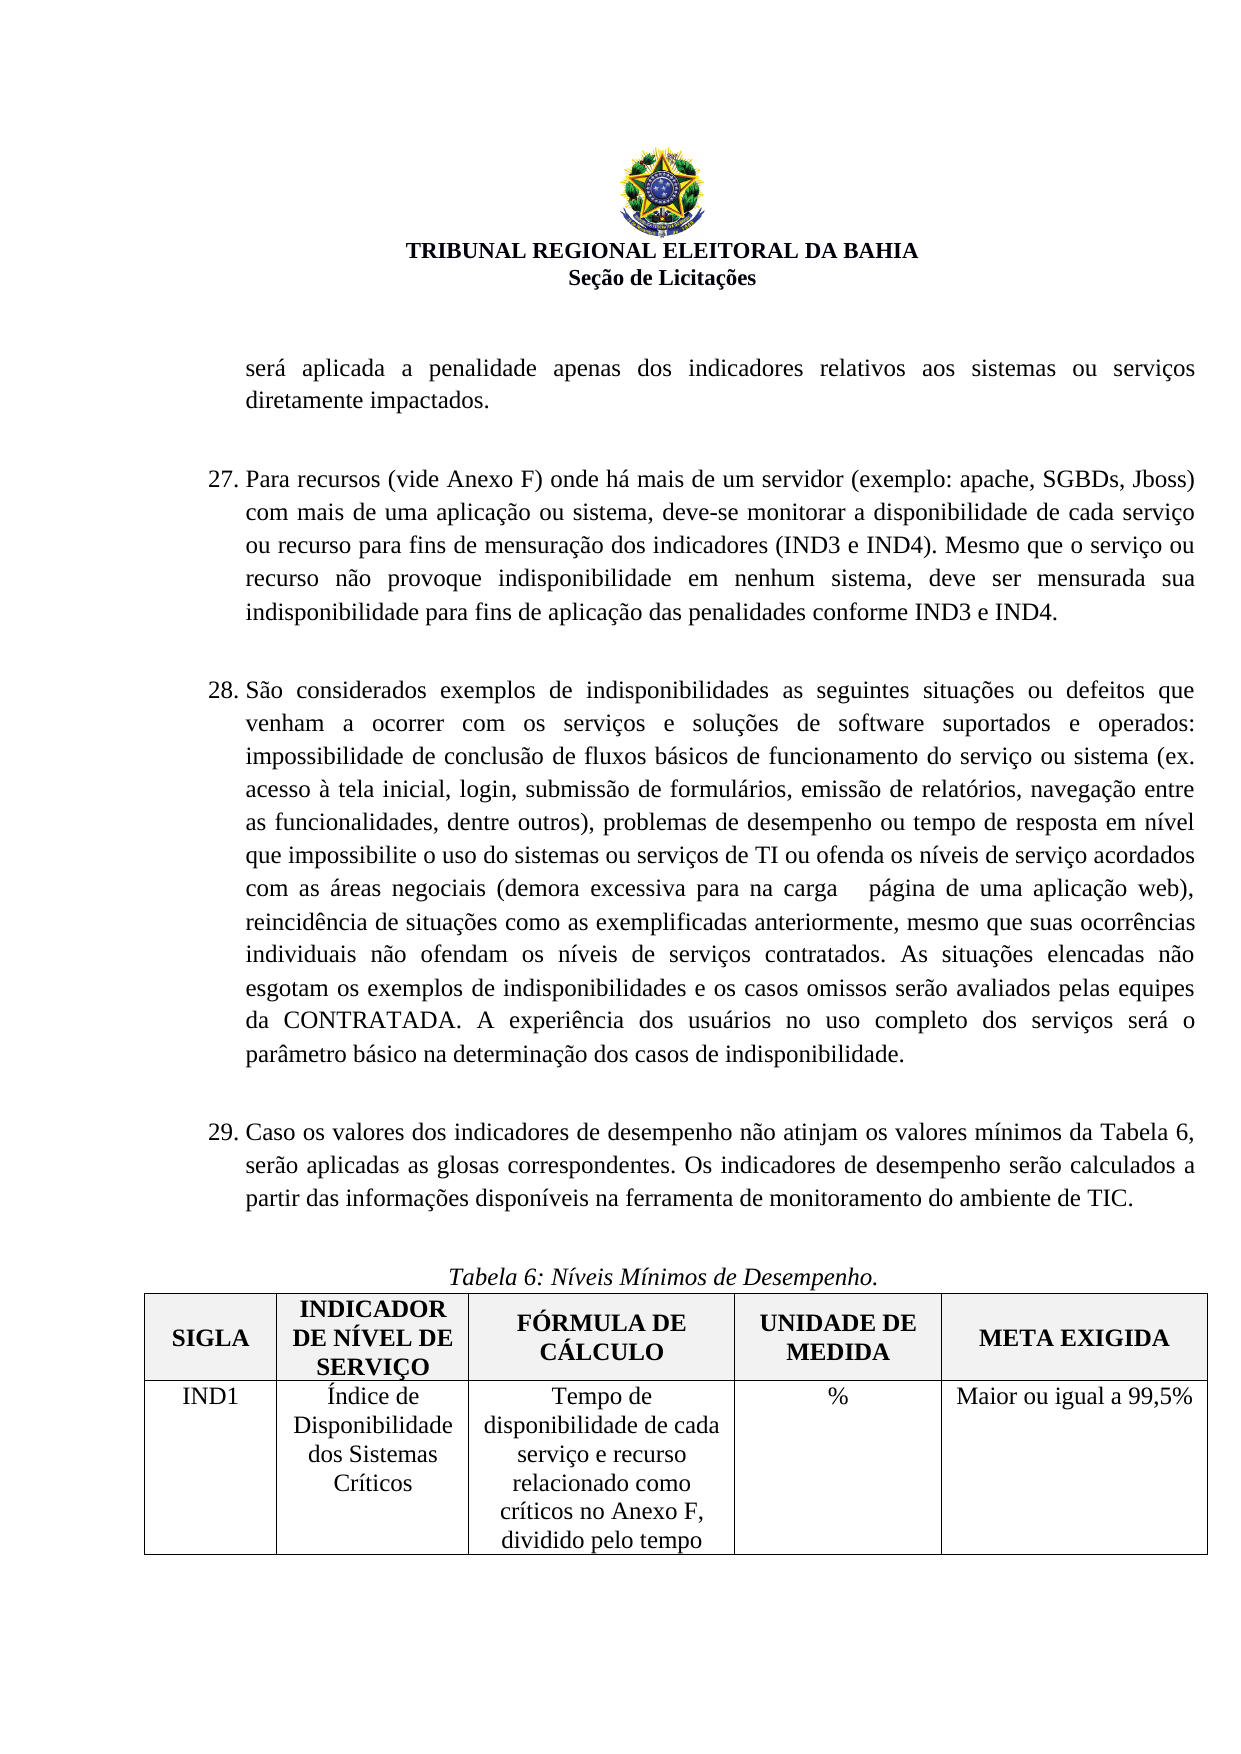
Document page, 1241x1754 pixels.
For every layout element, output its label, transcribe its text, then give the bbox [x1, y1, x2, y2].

table_header FÓRMULA DE CÁLCULO [469, 1294, 734, 1380]
table_cell Maior ou igual a 99,5% [942, 1381, 1207, 1554]
table_header INDICADOR DE NÍVEL DE SERVIÇO [277, 1294, 468, 1380]
table_cell IND1 [145, 1381, 276, 1554]
list Para recursos (vide Anexo F) onde há mais de um servidor (exemplo: apache, SGBDs, Jboss) com mais de uma aplicação ou sistema, deve-se monitorar a disponibilidade de cada serviço ou recurso para fins de mensuração dos indicadores (IND3 e IND4). Mesmo que o serviço ou recurso não provoque indisponibilidade em nenhum sistema, deve ser mensurada sua indisponibilidade para fins de aplicação das penalidades conforme IND3 e IND4. [208, 464, 1196, 625]
table_cell Tempo de disponibilidade de cada serviço e recurso relacionado como críticos no Anexo F, dividido pelo tempo [469, 1381, 734, 1554]
list será aplicada a penalidade apenas dos indicadores relativos aos sistemas ou serviços diretamente impactados. [208, 353, 1196, 414]
table_header META EXIGIDA [942, 1294, 1207, 1380]
list São considerados exemplos de indisponibilidades as seguintes situações ou defeitos que venham a ocorrer com os serviços e soluções de software suportados e operados: impossibilidade de conclusão de fluxos básicos de funcionamento do serviço ou sistema (ex. acesso à tela inicial, login, submissão de formulários, emissão de relatórios, navegação entre as funcionalidades, dentre outros), problemas de desempenho ou tempo de resposta em nível que impossibilite o uso do sistemas ou serviços de TI ou ofenda os níveis de serviço acordados com as áreas negociais (demora excessiva para na carga página de uma aplicação web), reincidência de situações como as exemplificadas anteriormente, mesmo que suas ocorrências individuais não ofendam os níveis de serviços contratados. As situações elencadas não esgotam os exemplos de indisponibilidades e os casos omissos serão avaliados pelas equipes da CONTRATADA. A experiência dos usuários no uso completo dos serviços será o parâmetro básico na determinação dos casos de indisponibilidade. [208, 675, 1196, 1067]
table_header UNIDADE DE MEDIDA [735, 1294, 941, 1380]
table_cell % [735, 1381, 941, 1554]
list Caso os valores dos indicadores de desempenho não atinjam os valores mínimos da Tabela 6, serão aplicadas as glosas correspondentes. Os indicadores de desempenho serão calculados a partir das informações disponíveis na ferramenta de monitoramento do ambiente de TIC. [208, 1117, 1196, 1212]
table_header SIGLA [145, 1294, 276, 1380]
text Tabela 6: Níveis Mínimos de Desempenho. [133, 1262, 1196, 1291]
table_cell Índice de Disponibilidade dos Sistemas Críticos [277, 1381, 468, 1554]
